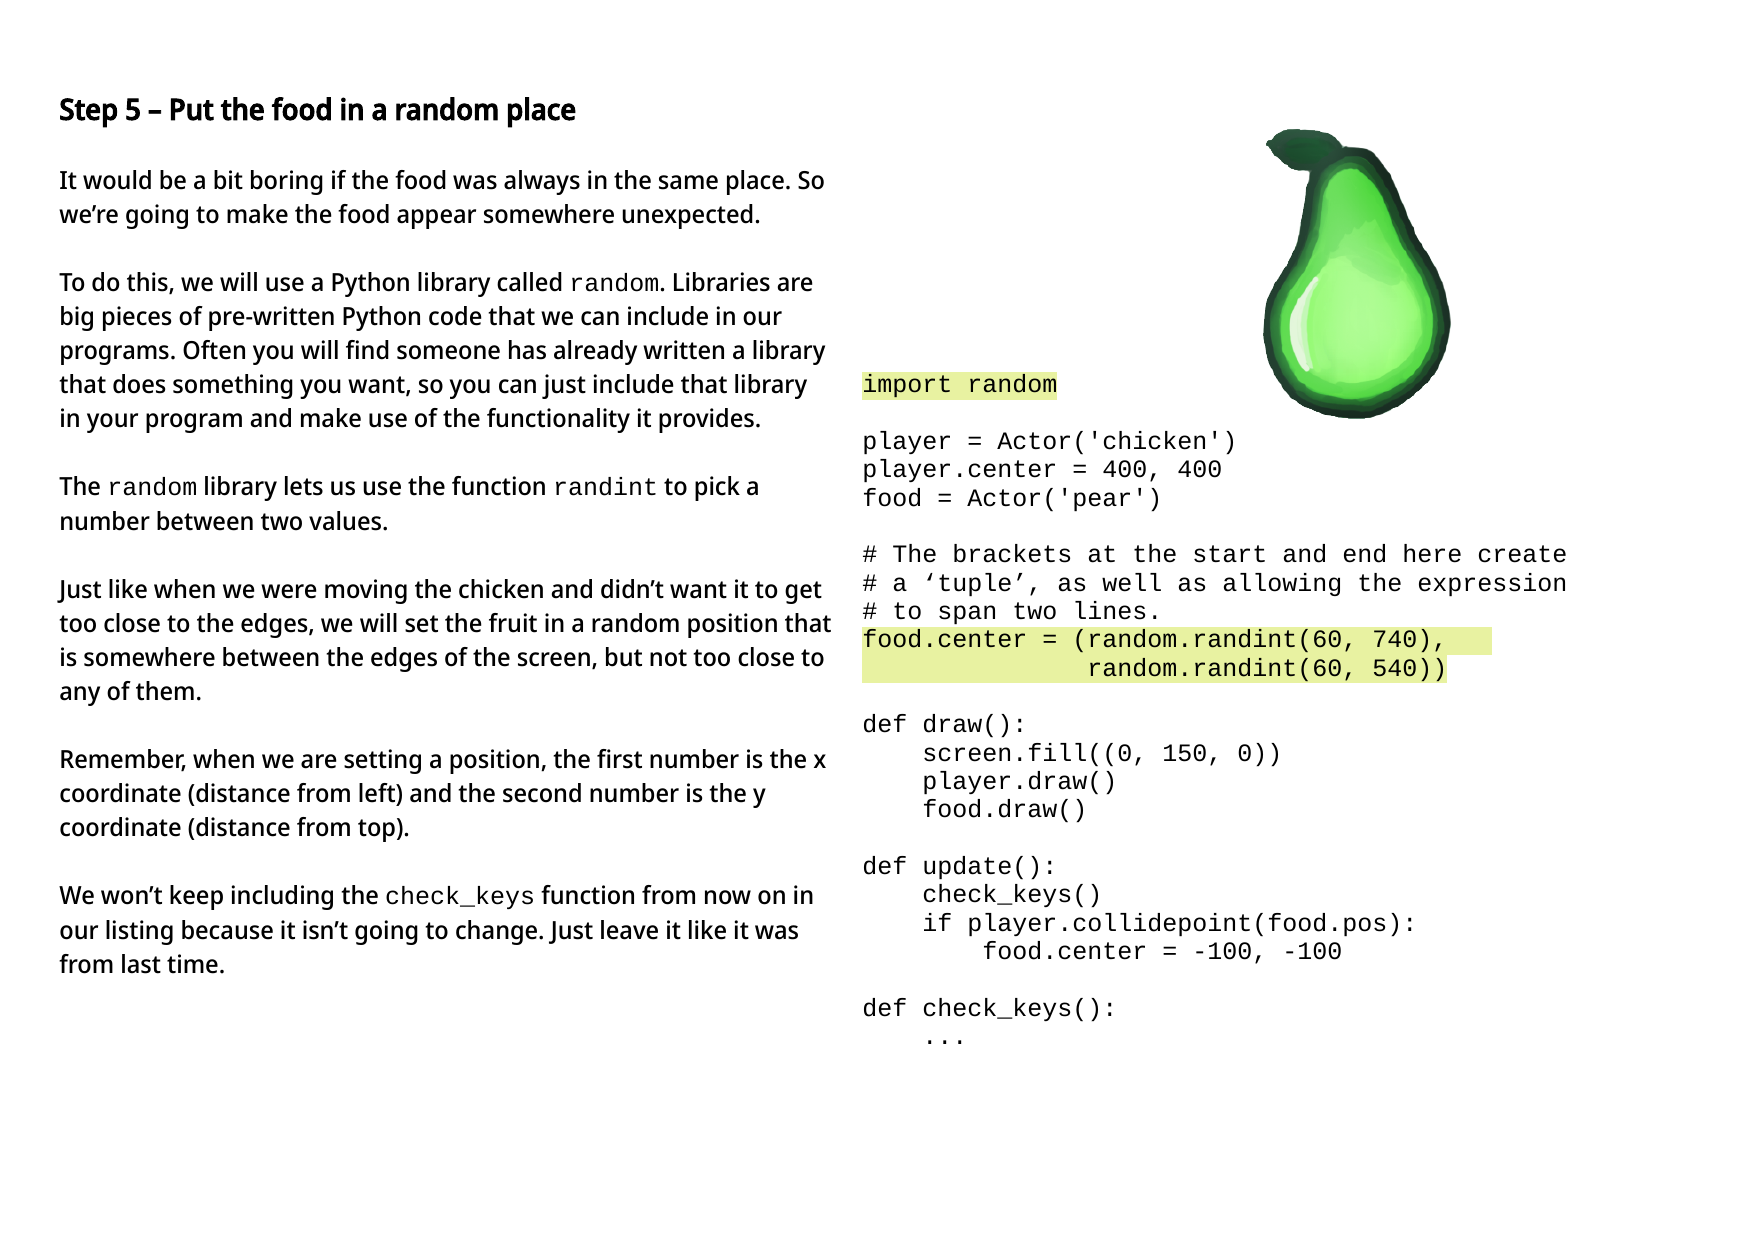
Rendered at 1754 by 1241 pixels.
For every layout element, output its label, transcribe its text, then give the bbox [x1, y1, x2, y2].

text food.center = (random.randint(60, 740), [862, 627, 1636, 655]
text import random [862, 372, 1258, 400]
text It would be a bit boring if the food was always in the same place. So we’re going to make the food appear somewhere unexpected. [59, 162, 833, 230]
text food.center = -100, -100 [862, 938, 1636, 967]
text Just like when we were moving the chicken and didn’t want it to get too close to the edges, we will set the fruit in a random position that is somewhere between the edges of the screen, but not too close to any of them. [59, 571, 833, 708]
text random.randint(60, 540)) [862, 655, 1636, 683]
text screen.fill((0, 150, 0)) [862, 740, 1636, 768]
text check_keys() [862, 882, 1636, 910]
text player.draw() [862, 768, 1636, 797]
text ... [862, 1023, 1636, 1052]
text Step 5 – Put the food in a random place [59, 88, 833, 128]
text The random library lets us use the function randint to pick a number between two values. [59, 469, 833, 537]
text def check_keys(): [862, 995, 1636, 1023]
text if player.collidepoint(food.pos): [862, 910, 1636, 938]
text # The brackets at the start and end here create [862, 542, 1636, 570]
picture [1258, 125, 1454, 423]
text def update(): [862, 853, 1636, 882]
text [1454, 372, 1636, 400]
text We won’t keep including the check_keys function from now on in our listing because it isn’t going to change. Just leave it like it was from last time. [59, 878, 833, 980]
text To do this, we will use a Python library called random. Libraries are big pieces of pre-written Python code that we can include in our programs. Often you will find someone has already written a library that does something you want, so you can just include that library in your program and make use of the functionality it provides. [59, 264, 833, 435]
text food.draw() [862, 797, 1636, 825]
text Remember, when we are setting a position, the first number is the x coordinate (distance from left) and the second number is the y coordinate (distance from top). [59, 742, 833, 844]
text # a ‘tuple’, as well as allowing the expression [862, 570, 1636, 598]
text food = Actor('pear') [862, 485, 1636, 513]
text player = Actor('chicken') [862, 428, 1636, 457]
text player.center = 400, 400 [862, 457, 1636, 485]
text def draw(): [862, 712, 1636, 740]
text # to span two lines. [862, 598, 1636, 627]
